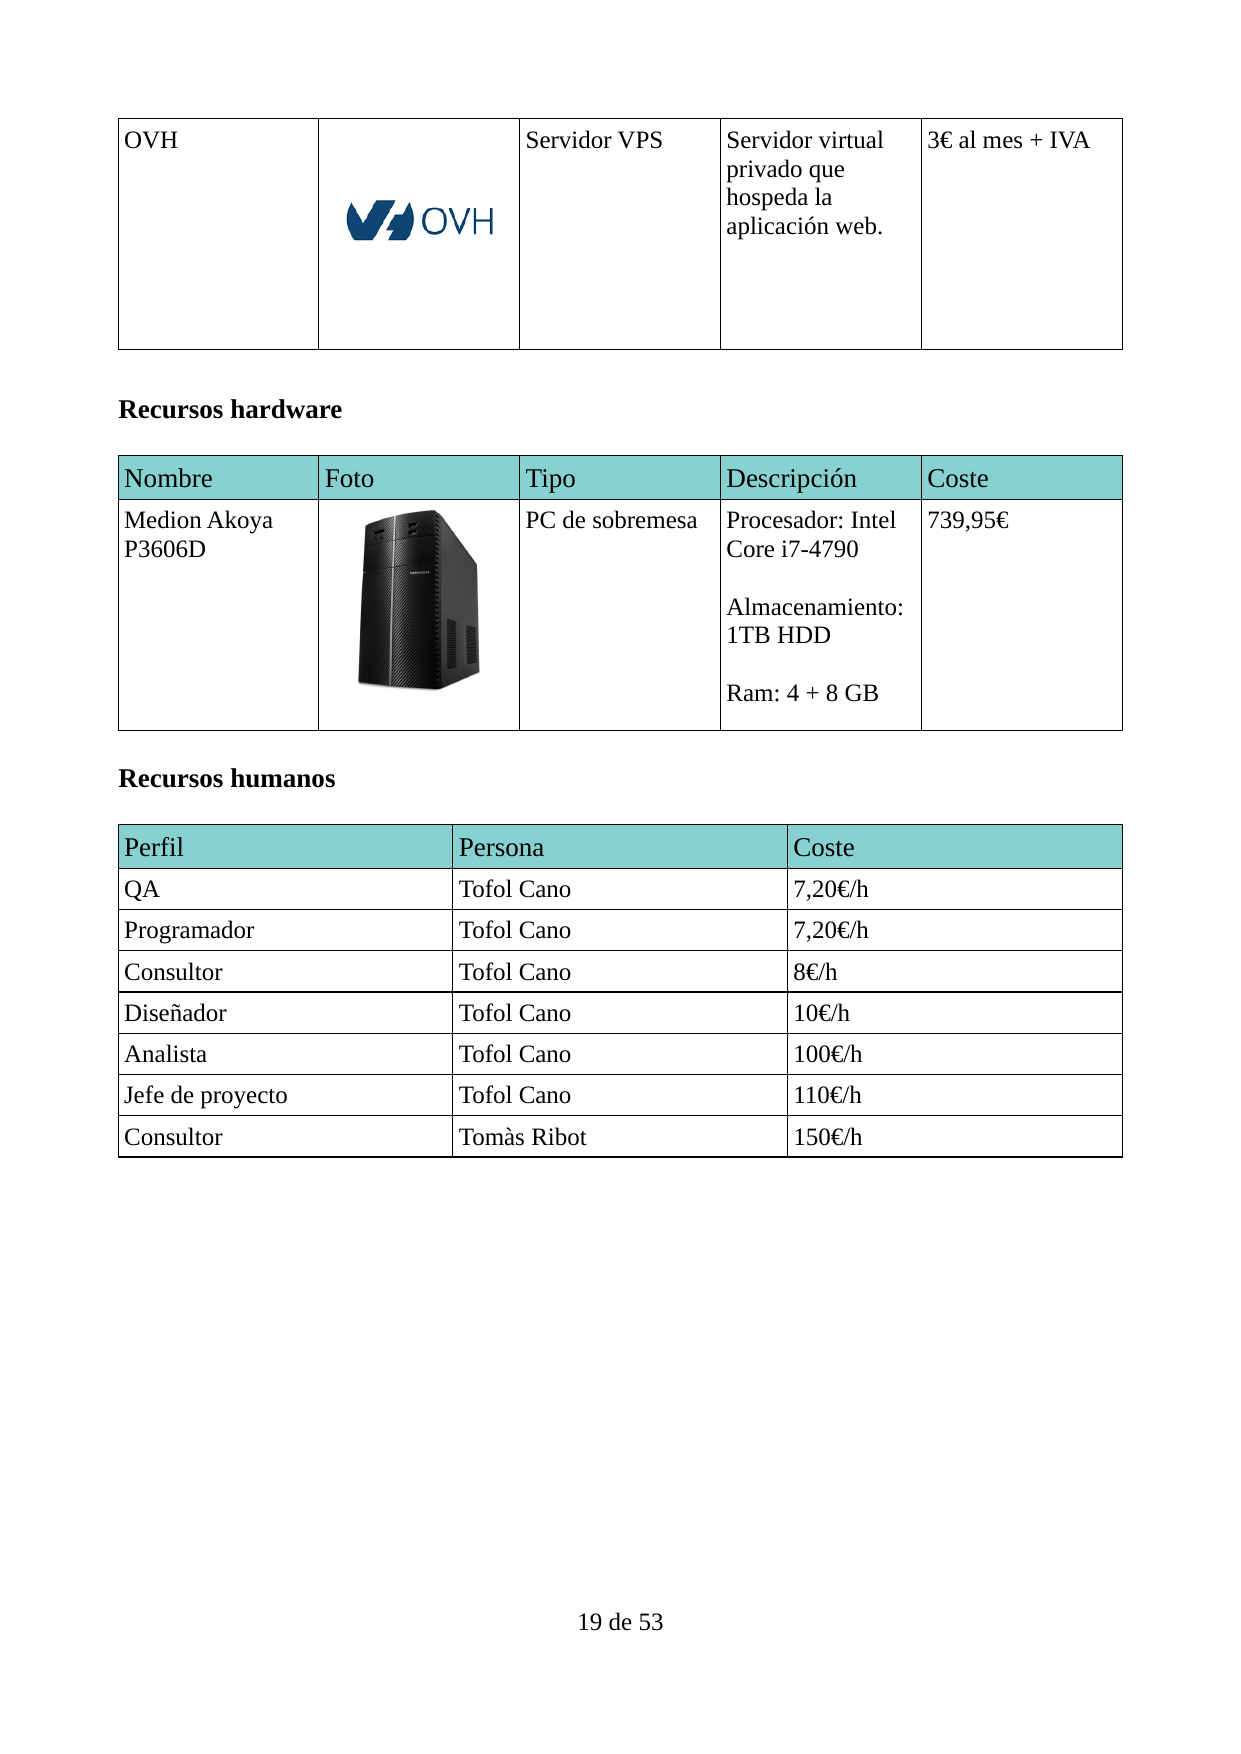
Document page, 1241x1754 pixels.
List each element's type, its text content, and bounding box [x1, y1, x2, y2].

table_header Nombre [119, 456, 318, 499]
table_cell [319, 500, 519, 729]
picture [324, 505, 514, 695]
table_cell 8€/h [788, 951, 1122, 991]
table_cell 150€/h [788, 1116, 1122, 1156]
table_cell 110€/h [788, 1075, 1122, 1115]
table_cell Analista [119, 1034, 452, 1074]
table_header Descripción [721, 456, 921, 499]
table_cell Consultor [119, 1116, 452, 1156]
table_cell Jefe de proyecto [119, 1075, 452, 1115]
table_header Foto [319, 456, 519, 499]
table_cell Consultor [119, 951, 452, 991]
table_cell Servidor virtual privado que hospeda la aplicación web. [721, 119, 921, 349]
table_header Perfil [119, 825, 452, 868]
table_header Persona [453, 825, 787, 868]
table_cell [319, 119, 519, 349]
table_cell Tofol Cano [453, 869, 787, 909]
table_cell Medion Akoya P3606D [119, 500, 318, 729]
table_header Coste [788, 825, 1122, 868]
picture [324, 125, 514, 315]
table_cell Procesador: Intel Core i7-4790 Almacenamiento: 1TB HDD Ram: 4 + 8 GB [721, 500, 921, 729]
table_cell Tofol Cano [453, 951, 787, 991]
table_cell PC de sobremesa [520, 500, 720, 729]
table_cell QA [119, 869, 452, 909]
text Recursos hardware [118, 393, 1122, 424]
table_cell Tofol Cano [453, 910, 787, 950]
table_cell 10€/h [788, 993, 1122, 1033]
table_cell 7,20€/h [788, 869, 1122, 909]
table_cell ‭739,95‬€ [922, 500, 1122, 729]
table_header Tipo [520, 456, 720, 499]
table_cell Tofol Cano [453, 1034, 787, 1074]
table_cell Diseñador [119, 993, 452, 1033]
table_cell Tomàs Ribot [453, 1116, 787, 1156]
table_cell Tofol Cano [453, 1075, 787, 1115]
table_cell Servidor VPS [520, 119, 720, 349]
table_header Coste [922, 456, 1122, 499]
table_cell 7,20€/h [788, 910, 1122, 950]
table_cell Tofol Cano [453, 993, 787, 1033]
table_cell OVH [119, 119, 318, 349]
table_cell Programador [119, 910, 452, 950]
table_cell 100€/h [788, 1034, 1122, 1074]
table_cell 3€ al mes + IVA [922, 119, 1122, 349]
text Recursos humanos [118, 762, 1122, 793]
